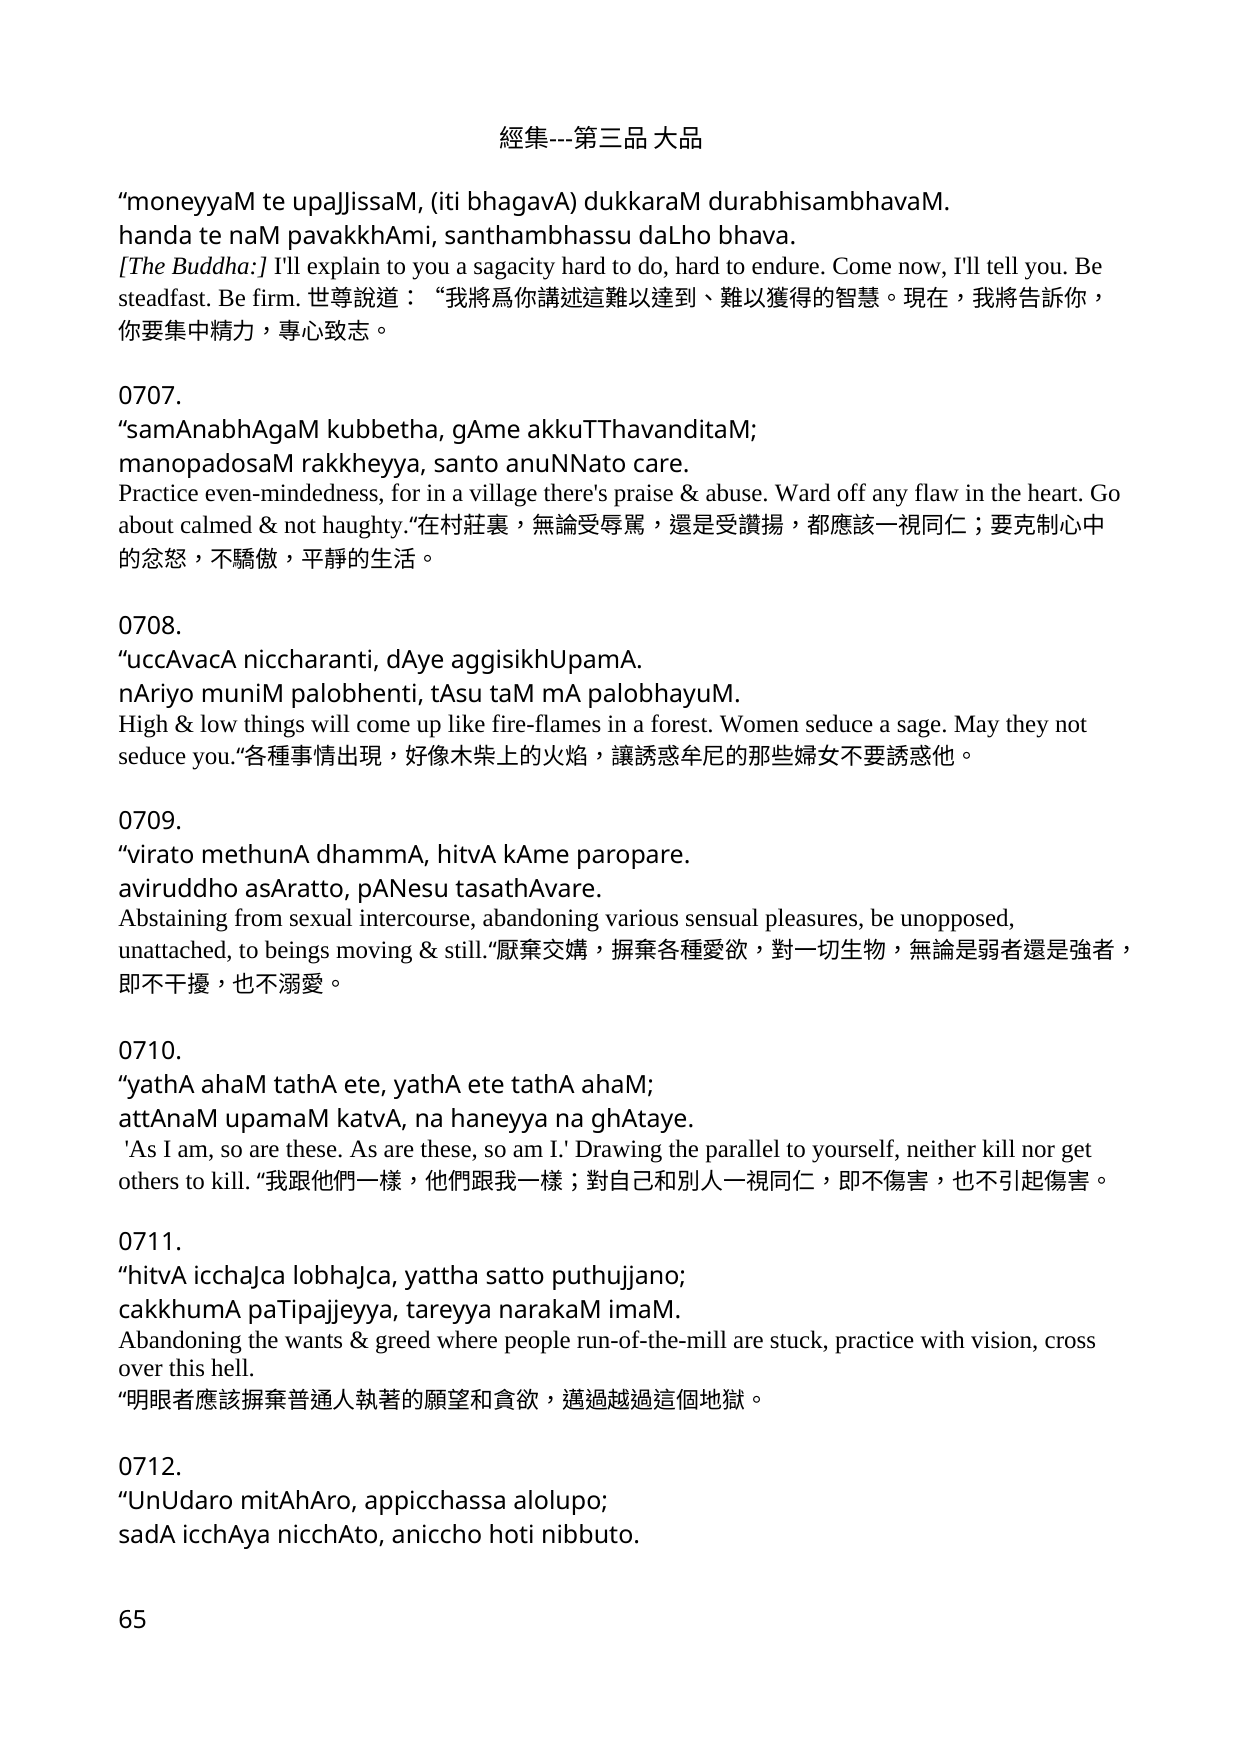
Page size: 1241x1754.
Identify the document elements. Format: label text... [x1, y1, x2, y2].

text “moneyyaM te upaJJissaM, (iti bhagavA) dukkaraM durabhisambhavaM. [118, 184, 1122, 218]
text sadA icchAya nicchAto, aniccho hoti nibbuto. [118, 1517, 1122, 1551]
text manopadosaM rakkheyya, santo anuNNato care. [118, 446, 1122, 479]
text “samAnabhAgaM kubbetha, gAme akkuTThavanditaM; [118, 411, 1122, 446]
text [The Buddha:] I'll explain to you a sagacity hard to do, hard to endure. Come now, I'll tell you. Be steadfast. Be firm. 世尊說道：“我將爲你講述這難以達到、難以獲得的智慧。現在，我將告訴你，你要集中精力，專心致志。 [118, 252, 1122, 346]
text 0709. [118, 802, 1122, 836]
text “hitvA icchaJca lobhaJca, yattha satto puthujjano; [118, 1258, 1122, 1292]
text “virato methunA dhammA, hitvA kAme paropare. [118, 836, 1122, 871]
text 'As I am, so are these. As are these, so am I.' Drawing the parallel to yourself, neither kill nor get others to kill. “我跟他們一樣，他們跟我一樣；對自己和別人一視同仁，即不傷害，也不引起傷害。 [118, 1135, 1122, 1196]
text 0707. [118, 377, 1122, 411]
text Practice even-mindedness, for in a village there's praise & abuse. Ward off any flaw in the heart. Go about calmed & not haughty.“在村莊裏，無論受辱駡，還是受讚揚，都應該一視同仁；要克制心中的忿怒，不驕傲，平靜的生活。 [118, 479, 1122, 574]
text “uccAvacA niccharanti, dAye aggisikhUpamA. [118, 642, 1122, 676]
text “yathA ahaM tathA ete, yathA ete tathA ahaM; [118, 1067, 1122, 1101]
text handa te naM pavakkhAmi, santhambhassu daLho bhava. [118, 218, 1122, 252]
text aviruddho asAratto, pANesu tasathAvare. [118, 871, 1122, 904]
text “明眼者應該摒棄普通人執著的願望和貪欲，邁過越過這個地獄。 [118, 1381, 1122, 1415]
text attAnaM upamaM katvA, na haneyya na ghAtaye. [118, 1101, 1122, 1135]
text nAriyo muniM palobhenti, tAsu taM mA palobhayuM. [118, 676, 1122, 710]
text High & low things will come up like fire-flames in a forest. Women seduce a sage. May they not seduce you.“各種事情出現，好像木柴上的火焰，讓誘惑牟尼的那些婦女不要誘惑他。 [118, 710, 1122, 771]
text Abstaining from sexual intercourse, abandoning various sensual pleasures, be unopposed, unattached, to beings moving & still.“厭棄交媾，摒棄各種愛欲，對一切生物，無論是弱者還是強者，即不干擾，也不溺愛。 [118, 904, 1122, 999]
text 0711. [118, 1224, 1122, 1258]
text 0710. [118, 1033, 1122, 1067]
text Abandoning the wants & greed where people run-of-the-mill are stuck, practice with vision, cross over this hell. [118, 1326, 1122, 1381]
text cakkhumA paTipajjeyya, tareyya narakaM imaM. [118, 1292, 1122, 1326]
text “UnUdaro mitAhAro, appicchassa alolupo; [118, 1483, 1122, 1517]
text 0708. [118, 608, 1122, 642]
text 0712. [118, 1449, 1122, 1483]
